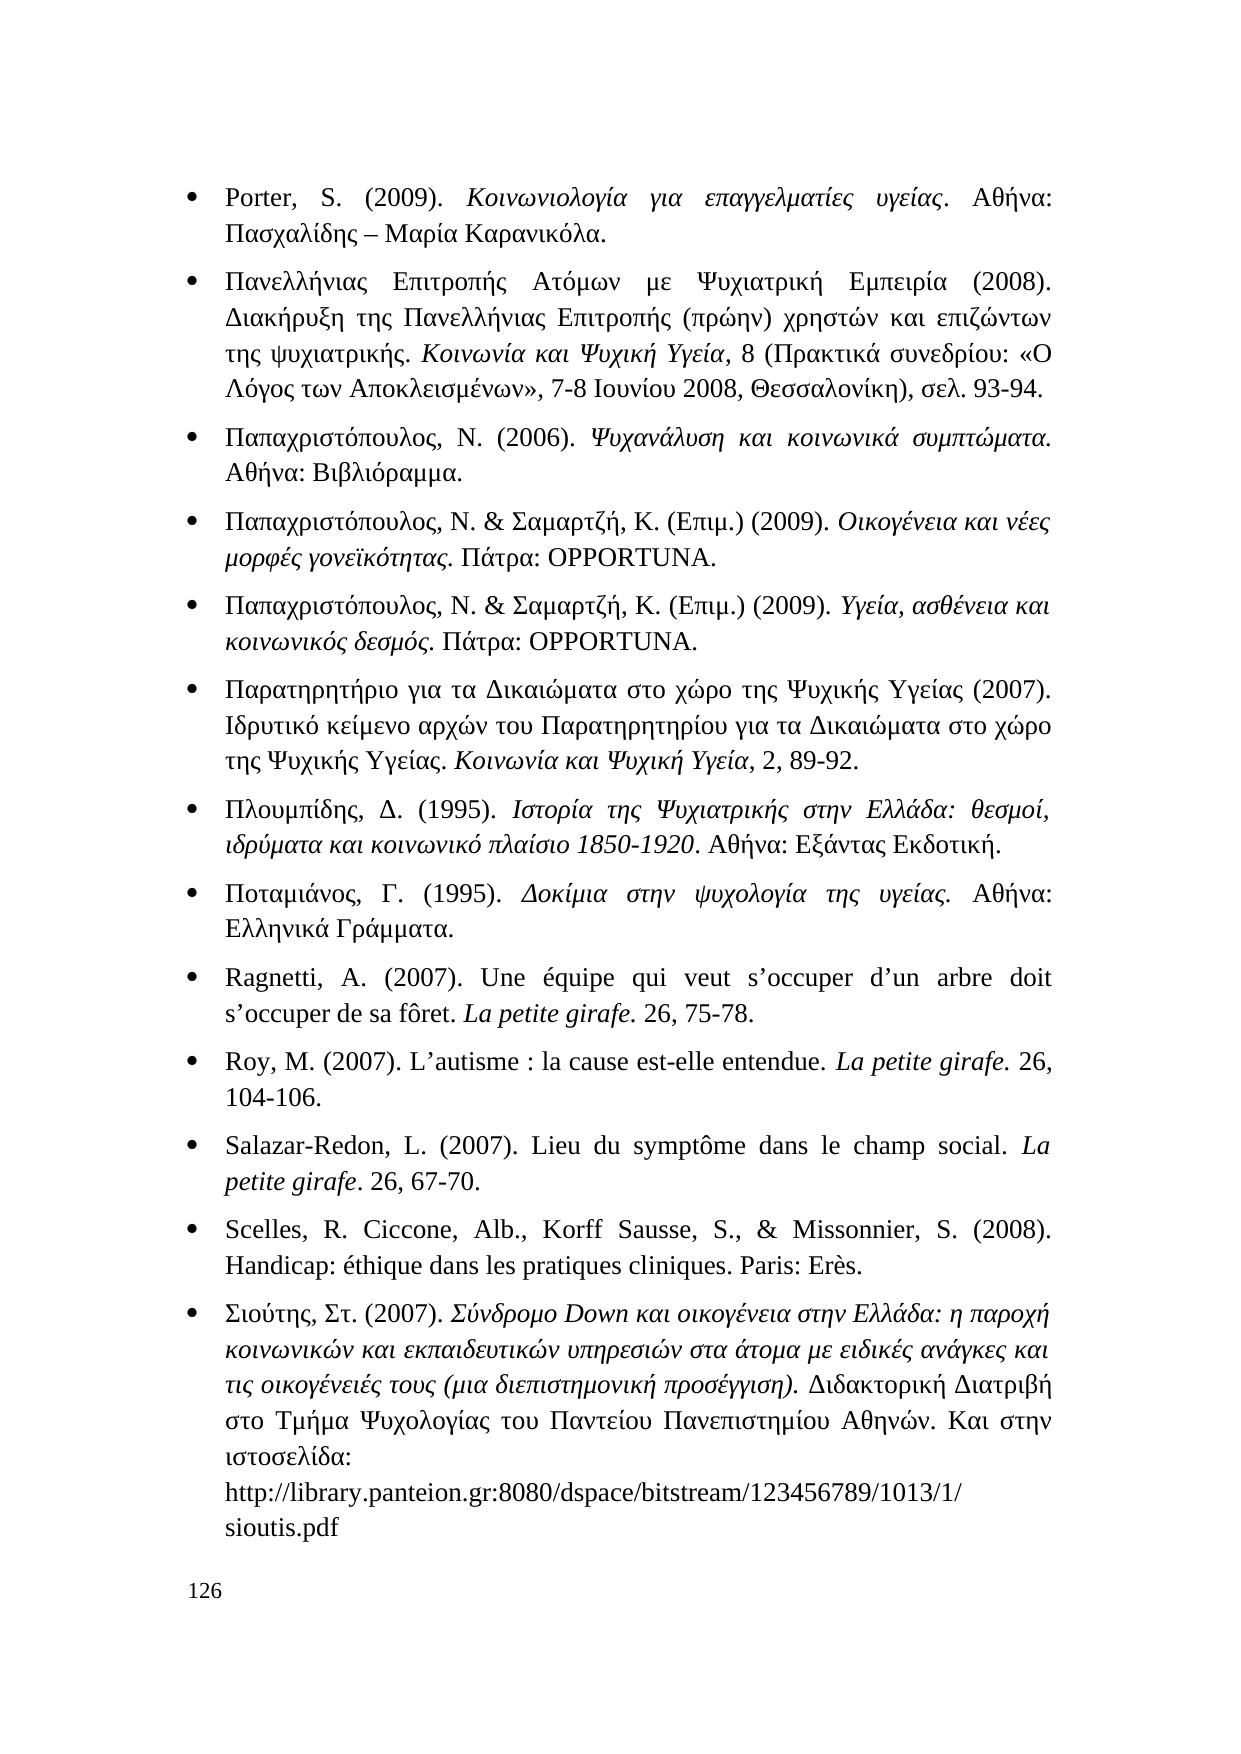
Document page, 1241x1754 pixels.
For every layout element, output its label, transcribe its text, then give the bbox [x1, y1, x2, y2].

list Πανελλήνιας Επιτροπής Ατόμων με Ψυχιατρική Εμπειρία (2008). Διακήρυξη της Πανελλήνιας Επιτροπής (πρώην) χρηστών και επιζώντων της ψυχιατρικής. Κοινωνία και Ψυχική Υγεία, 8 (Πρακτικά συνεδρίου: «Ο Λόγος των Αποκλεισμένων», 7-8 Ιουνίου 2008, Θεσσαλονίκη), σελ. 93-94. [187, 265, 1053, 404]
list Scelles, R. Ciccone, Alb., Korff Sausse, S., & Missonnier, S. (2008). Handicap: éthique dans les pratiques cliniques. Paris: Erès. [187, 1213, 1053, 1280]
list Πλουμπίδης, Δ. (1995). Ιστορία της Ψυχιατρικής στην Ελλάδα: θεσμοί, ιδρύματα και κοινωνικό πλαίσιο 1850-1920. Αθήνα: Εξάντας Εκδοτική. [187, 793, 1053, 860]
list Παπαχριστόπουλος, Ν. (2006). Ψυχανάλυση και κοινωνικά συμπτώματα. Αθήνα: Βιβλιόραμμα. [187, 421, 1053, 488]
list Salazar-Redon, L. (2007). Lieu du symptôme dans le champ social. La petite girafe. 26, 67-70. [187, 1129, 1053, 1196]
list Σιούτης, Στ. (2007). Σύνδρομο Down και οικογένεια στην Ελλάδα: η παροχή κοινωνικών και εκπαιδευτικών υπηρεσιών στα άτομα με ειδικές ανάγκες και τις οικογένειές τους (μια διεπιστημονική προσέγγιση). Διδακτορική Διατριβή στο Τμήμα Ψυχολογίας του Παντείου Πανεπιστημίου Αθηνών. Και στην ιστοσελίδα: http://library.panteion.gr:8080/dspace/bitstream/123456789/1013/1/sioutis.pdf [187, 1297, 1053, 1543]
list Παρατηρητήριο για τα Δικαιώματα στο χώρο της Ψυχικής Υγείας (2007). Ιδρυτικό κείμενο αρχών του Παρατηρητηρίου για τα Δικαιώματα στο χώρο της Ψυχικής Υγείας. Κοινωνία και Ψυχική Υγεία, 2, 89-92. [187, 673, 1053, 776]
list Roy, M. (2007). L’autisme : la cause est-elle entendue. La petite girafe. 26, 104-106. [187, 1045, 1053, 1112]
list Porter, S. (2009). Κοινωνιολογία για επαγγελματίες υγείας. Αθήνα: Πασχαλίδης – Μαρία Καρανικόλα. [187, 181, 1053, 248]
list Παπαχριστόπουλος, Ν. & Σαμαρτζή, Κ. (Επιμ.) (2009). Υγεία, ασθένεια και κοινωνικός δεσμός. Πάτρα: OPPORTUNA. [187, 589, 1053, 656]
list Παπαχριστόπουλος, Ν. & Σαμαρτζή, Κ. (Επιμ.) (2009). Οικογένεια και νέες μορφές γονεϊκότητας. Πάτρα: OPPORTUNA. [187, 505, 1053, 572]
list Ποταμιάνος, Γ. (1995). Δοκίμια στην ψυχολογία της υγείας. Αθήνα: Ελληνικά Γράμματα. [187, 877, 1053, 944]
list Ragnetti, A. (2007). Une équipe qui veut s’occuper d’un arbre doit s’occuper de sa fôret. La petite girafe. 26, 75-78. [187, 961, 1053, 1028]
